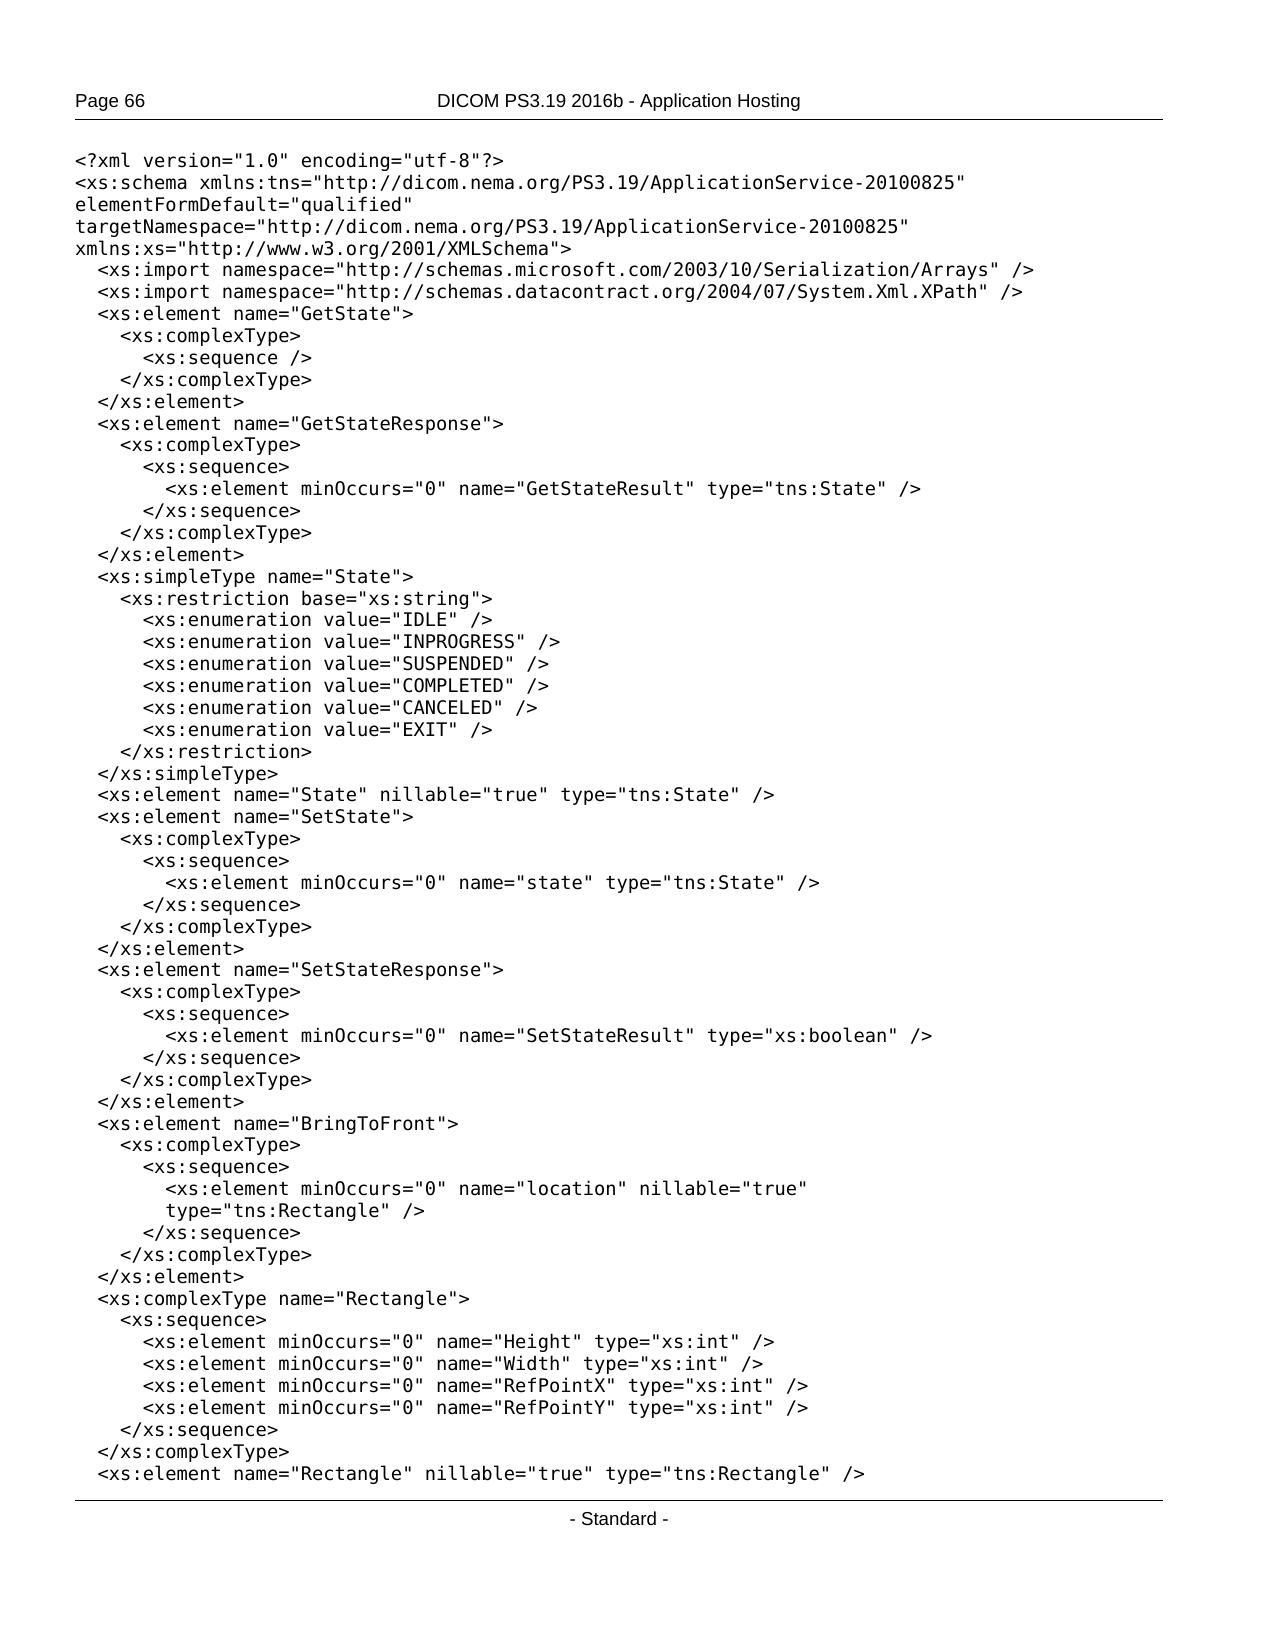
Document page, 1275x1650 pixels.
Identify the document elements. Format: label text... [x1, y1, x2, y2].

text <?xml version="1.0" encoding="utf-8"?> <xs:schema xmlns:tns="http://dicom.nema.org/PS3.19/ApplicationService-20100825" elementFormDefault="qualified" targetNamespace="http://dicom.nema.org/PS3.19/ApplicationService-20100825" xmlns:xs="http://www.w3.org/2001/XMLSchema"> <xs:import namespace="http://schemas.microsoft.com/2003/10/Serialization/Arrays" /> <xs:import namespace="http://schemas.datacontract.org/2004/07/System.Xml.XPath" /> <xs:element name="GetState"> <xs:complexType> <xs:sequence /> </xs:complexType> </xs:element> <xs:element name="GetStateResponse"> <xs:complexType> <xs:sequence> <xs:element minOccurs="0" name="GetStateResult" type="tns:State" /> </xs:sequence> </xs:complexType> </xs:element> <xs:simpleType name="State"> <xs:restriction base="xs:string"> <xs:enumeration value="IDLE" /> <xs:enumeration value="INPROGRESS" /> <xs:enumeration value="SUSPENDED" /> <xs:enumeration value="COMPLETED" /> <xs:enumeration value="CANCELED" /> <xs:enumeration value="EXIT" /> </xs:restriction> </xs:simpleType> <xs:element name="State" nillable="true" type="tns:State" /> <xs:element name="SetState"> <xs:complexType> <xs:sequence> <xs:element minOccurs="0" name="state" type="tns:State" /> </xs:sequence> </xs:complexType> </xs:element> <xs:element name="SetStateResponse"> <xs:complexType> <xs:sequence> <xs:element minOccurs="0" name="SetStateResult" type="xs:boolean" /> </xs:sequence> </xs:complexType> </xs:element> <xs:element name="BringToFront"> <xs:complexType> <xs:sequence> <xs:element minOccurs="0" name="location" nillable="true" type="tns:Rectangle" /> </xs:sequence> </xs:complexType> </xs:element> <xs:complexType name="Rectangle"> <xs:sequence> <xs:element minOccurs="0" name="Height" type="xs:int" /> <xs:element minOccurs="0" name="Width" type="xs:int" /> <xs:element minOccurs="0" name="RefPointX" type="xs:int" /> <xs:element minOccurs="0" name="RefPointY" type="xs:int" /> </xs:sequence> </xs:complexType> <xs:element name="Rectangle" nillable="true" type="tns:Rectangle" /> [75, 150, 1162, 1484]
